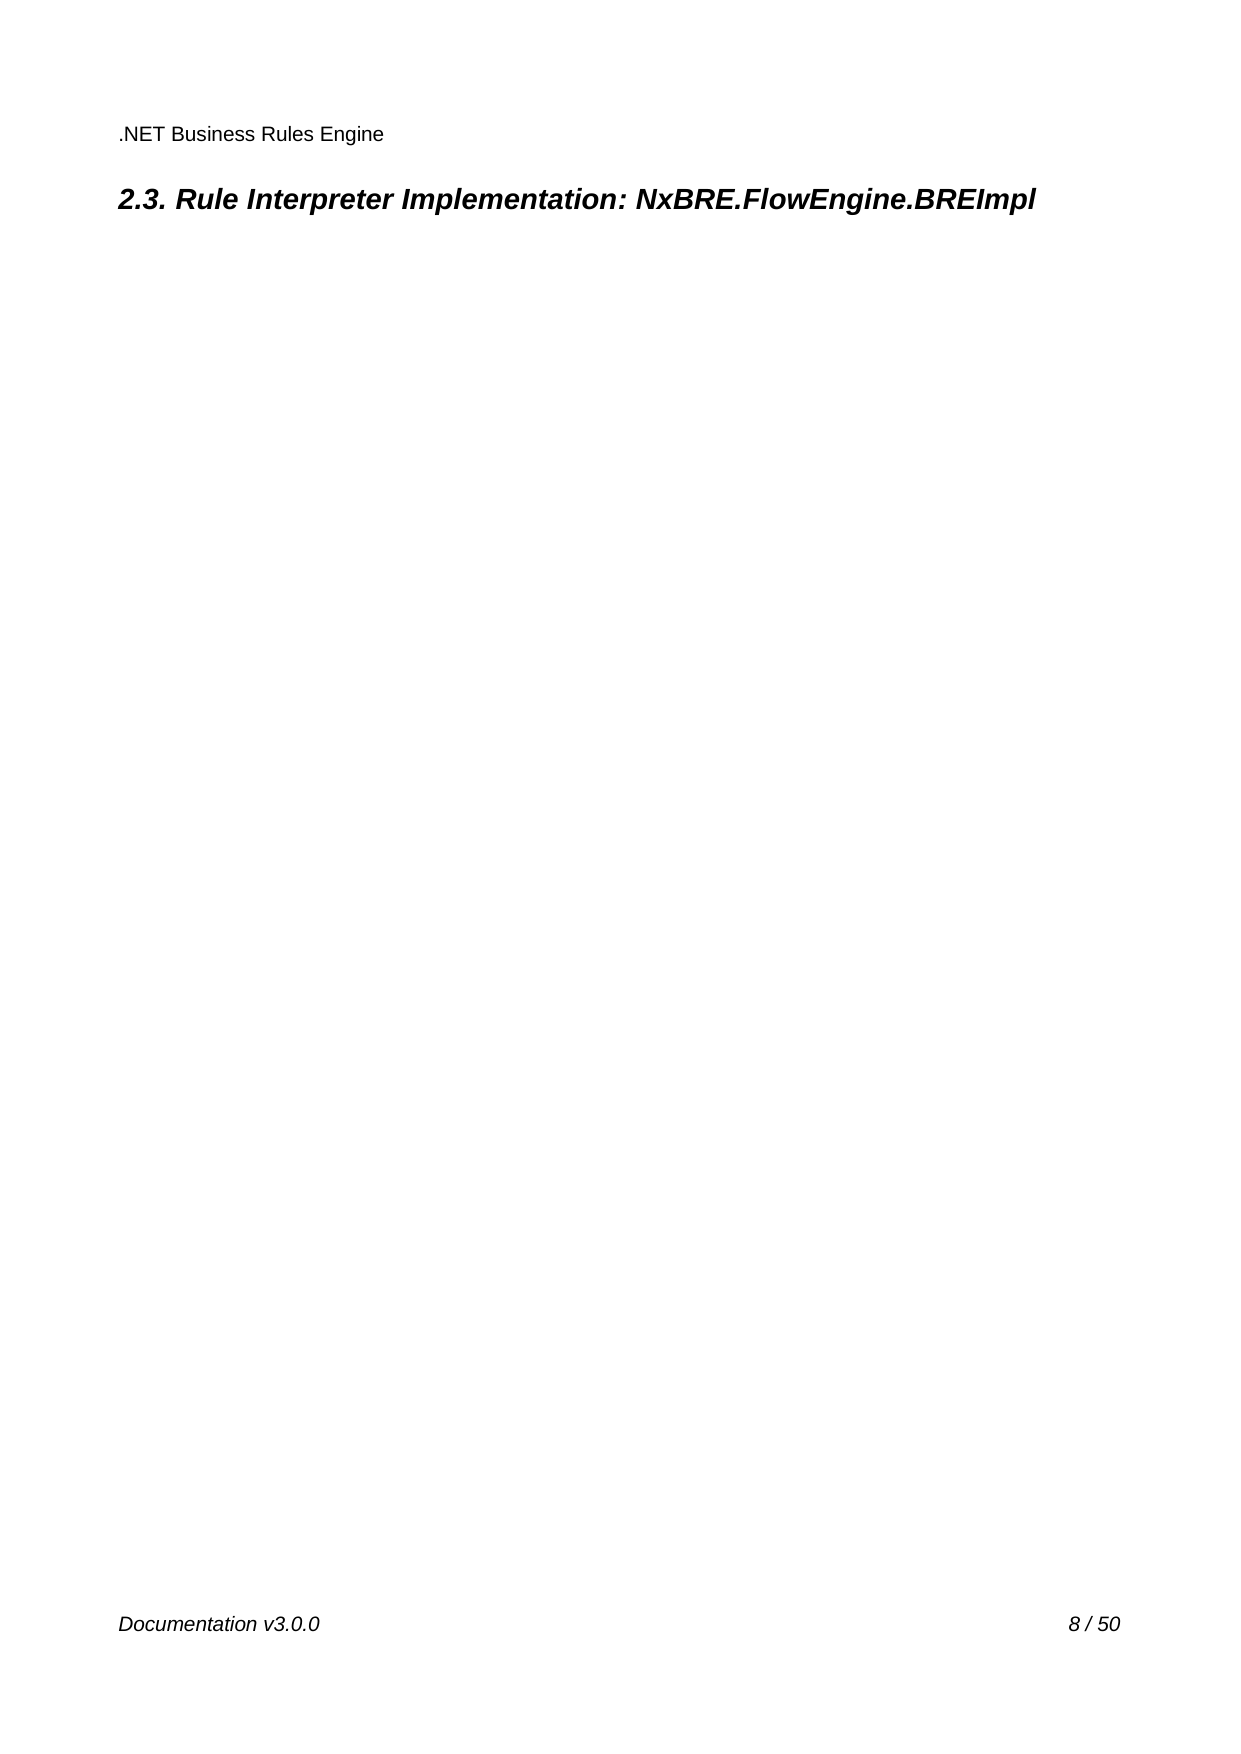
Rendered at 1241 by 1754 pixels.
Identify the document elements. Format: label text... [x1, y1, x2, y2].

subtitle Rule Interpreter Implementation: NxBRE.FlowEngine.BREImpl [118, 183, 1124, 216]
